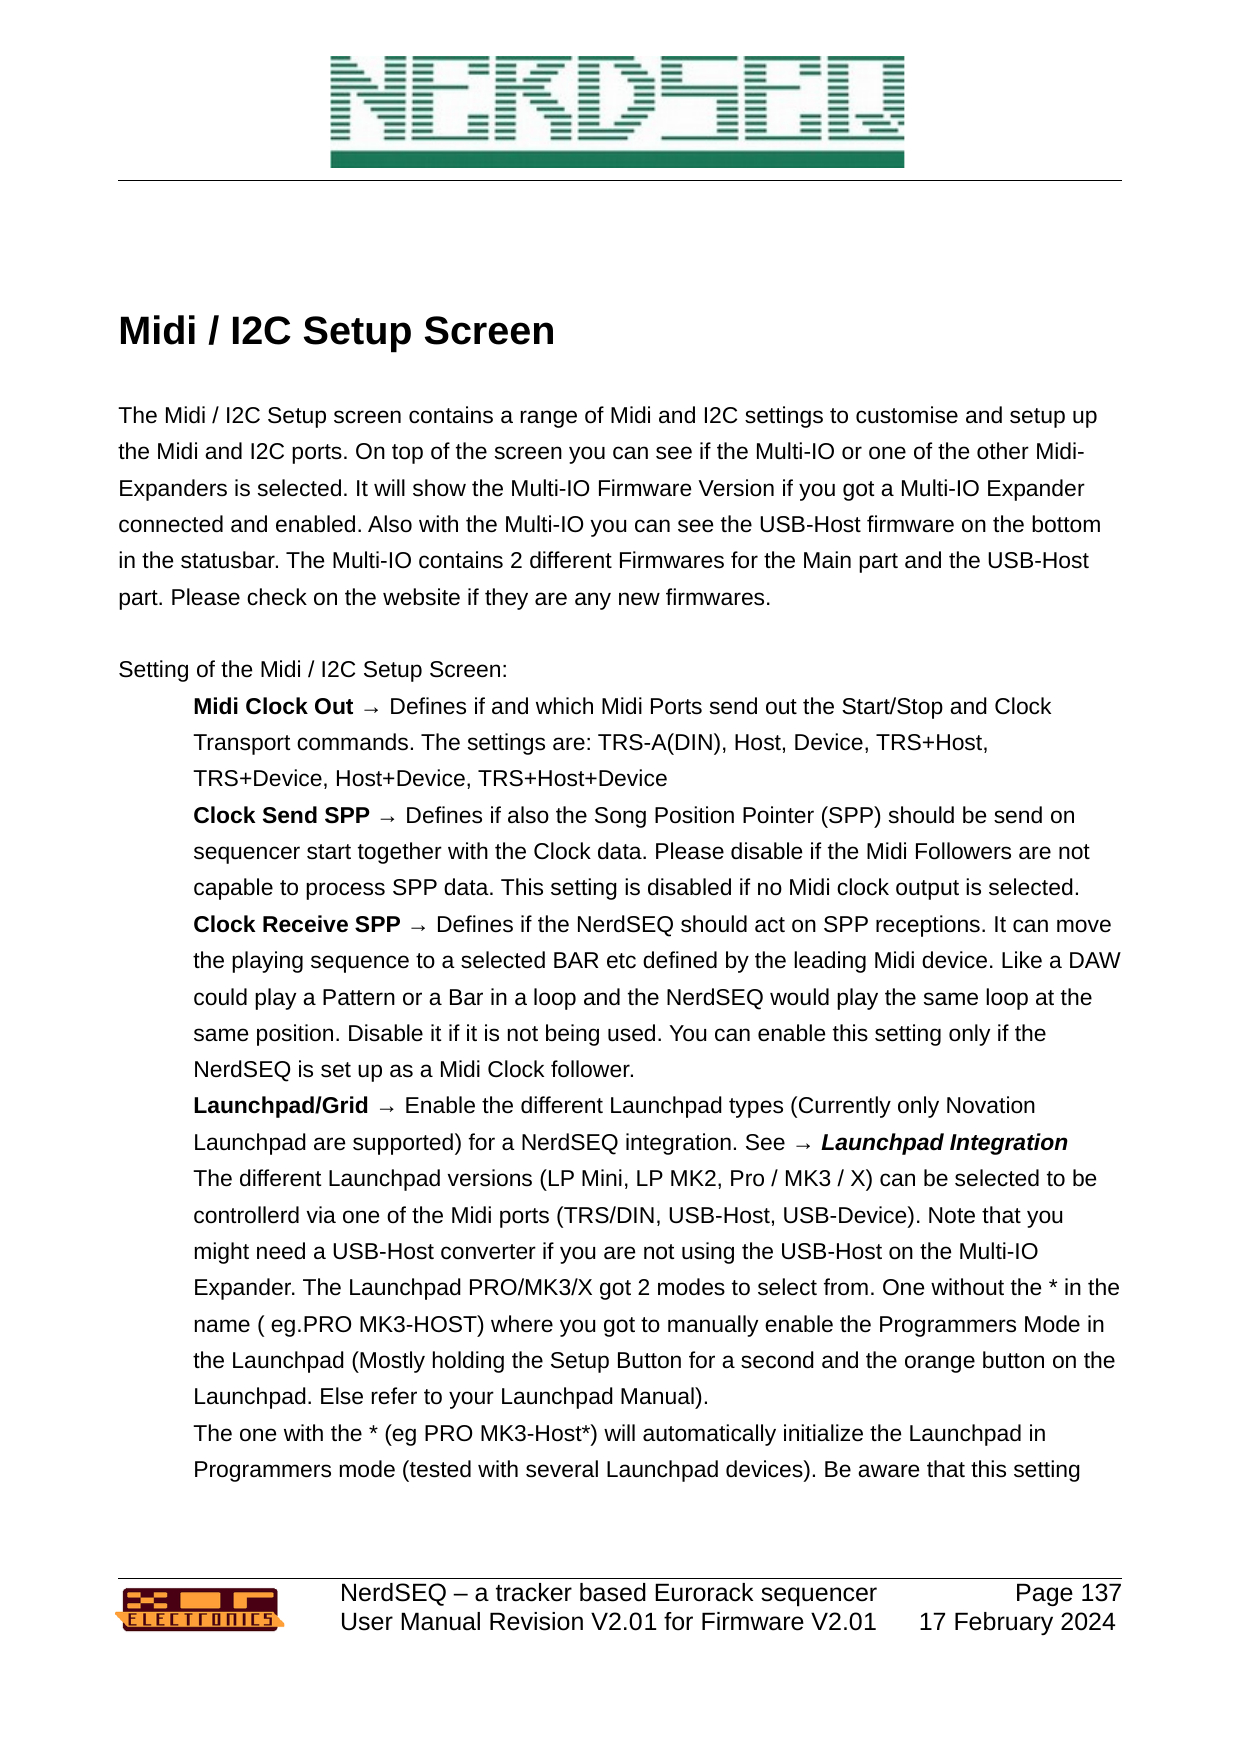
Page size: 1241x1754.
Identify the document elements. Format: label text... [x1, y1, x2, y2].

text Clock Send SPP → Defines if also the Song Position Pointer (SPP) should be send on sequencer start together with the Clock data. Please disable if the Midi Followers are not capable to process SPP data. This setting is disabled if no Midi clock output is selected. [193, 802, 1122, 901]
text Setting of the Midi / I2C Setup Screen: [118, 656, 1122, 683]
text Clock Receive SPP → Defines if the NerdSEQ should act on SPP receptions. It can move the playing sequence to a selected BAR etc defined by the leading Midi device. Like a DAW could play a Pattern or a Bar in a loop and the NerdSEQ would play the same loop at the same position. Disable it if it is not being used. You can enable this setting only if the NerdSEQ is set up as a Midi Clock follower. [193, 911, 1122, 1082]
text Launchpad/Grid → Enable the different Launchpad types (Currently only Novation Launchpad are supported) for a NerdSEQ integration. See → Launchpad Integration [193, 1092, 1122, 1155]
text The different Launchpad versions (LP Mini, LP MK2, Pro / MK3 / X) can be selected to be controllerd via one of the Midi ports (TRS/DIN, USB-Host, USB-Device). Note that you might need a USB-Host converter if you are not using the USB-Host on the Multi-IO Expander. The Launchpad PRO/MK3/X got 2 modes to select from. One without the * in the name ( eg.PRO MK3-HOST) where you got to manually enable the Programmers Mode in the Launchpad (Mostly holding the Setup Button for a second and the orange button on the Launchpad. Else refer to your Launchpad Manual). The one with the * (eg PRO MK3-Host*) will automatically initialize the Launchpad in Programmers mode (tested with several Launchpad devices). Be aware that this setting [193, 1165, 1122, 1482]
subtitle Midi / I2C Setup Screen [118, 307, 1122, 353]
text The Midi / I2C Setup screen contains a range of Midi and I2C settings to customise and setup up the Midi and I2C ports. On top of the screen you can see if the Multi-IO or one of the other Midi-Expanders is selected. It will show the Multi-IO Firmware Version if you got a Multi-IO Expander connected and enabled. Also with the Multi-IO you can see the USB-Host firmware on the bottom in the statusbar. The Multi-IO contains 2 different Firmwares for the Main part and the USB-Host part. Please check on the website if they are any new firmwares. [118, 402, 1122, 610]
picture [330, 56, 905, 168]
picture [115, 1584, 285, 1634]
text Midi Clock Out → Defines if and which Midi Ports send out the Start/Stop and Clock Transport commands. The settings are: TRS-A(DIN), Host, Device, TRS+Host, TRS+Device, Host+Device, TRS+Host+Device [193, 693, 1122, 792]
